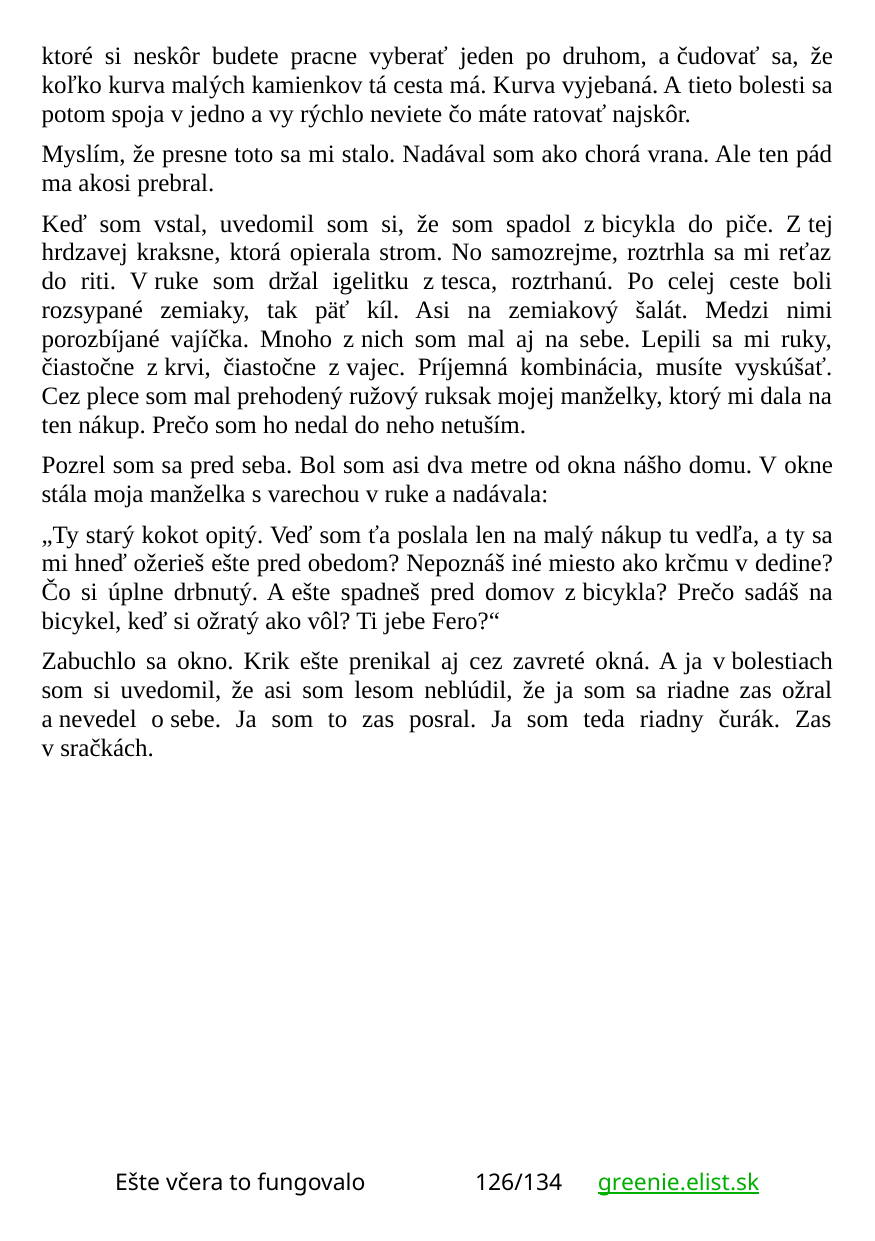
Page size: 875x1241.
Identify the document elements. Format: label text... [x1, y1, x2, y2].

text Zabuchlo sa okno. Krik ešte prenikal aj cez zavreté okná. A ja v bolestiach som si uvedomil, že asi som lesom neblúdil, že ja som sa riadne zas ožral a nevedel o sebe. Ja som to zas posral. Ja som teda riadny čurák. Zas v sračkách. [41, 646, 833, 761]
text ktoré si neskôr budete pracne vyberať jeden po druhom, a čudovať sa, že koľko kurva malých kamienkov tá cesta má. Kurva vyjebaná. A tieto bolesti sa potom spoja v jedno a vy rýchlo neviete čo máte ratovať najskôr. [41, 41, 833, 128]
text Keď som vstal, uvedomil som si, že som spadol z bicykla do piče. Z tej hrdzavej kraksne, ktorá opierala strom. No samozrejme, roztrhla sa mi reťaz do riti. V ruke som držal igelitku z tesca, roztrhanú. Po celej ceste boli rozsypané zemiaky, tak päť kíl. Asi na zemiakový šalát. Medzi nimi porozbíjané vajíčka. Mnoho z nich som mal aj na sebe. Lepili sa mi ruky, čiastočne z krvi, čiastočne z vajec. Príjemná kombinácia, musíte vyskúšať. Cez plece som mal prehodený ružový ruksak mojej manželky, ktorý mi dala na ten nákup. Prečo som ho nedal do neho netuším. [41, 209, 833, 439]
text „Ty starý kokot opitý. Veď som ťa poslala len na malý nákup tu vedľa, a ty sa mi hneď ožerieš ešte pred obedom? Nepoznáš iné miesto ako krčmu v dedine? Čo si úplne drbnutý. A ešte spadneš pred domov z bicykla? Prečo sadáš na bicykel, keď si ožratý ako vôl? Ti jebe Fero?“ [41, 520, 833, 635]
text Myslím, že presne toto sa mi stalo. Nadával som ako chorá vrana. Ale ten pád ma akosi prebral. [41, 139, 833, 197]
text Pozrel som sa pred seba. Bol som asi dva metre od okna nášho domu. V okne stála moja manželka s varechou v ruke a nadávala: [41, 450, 833, 508]
